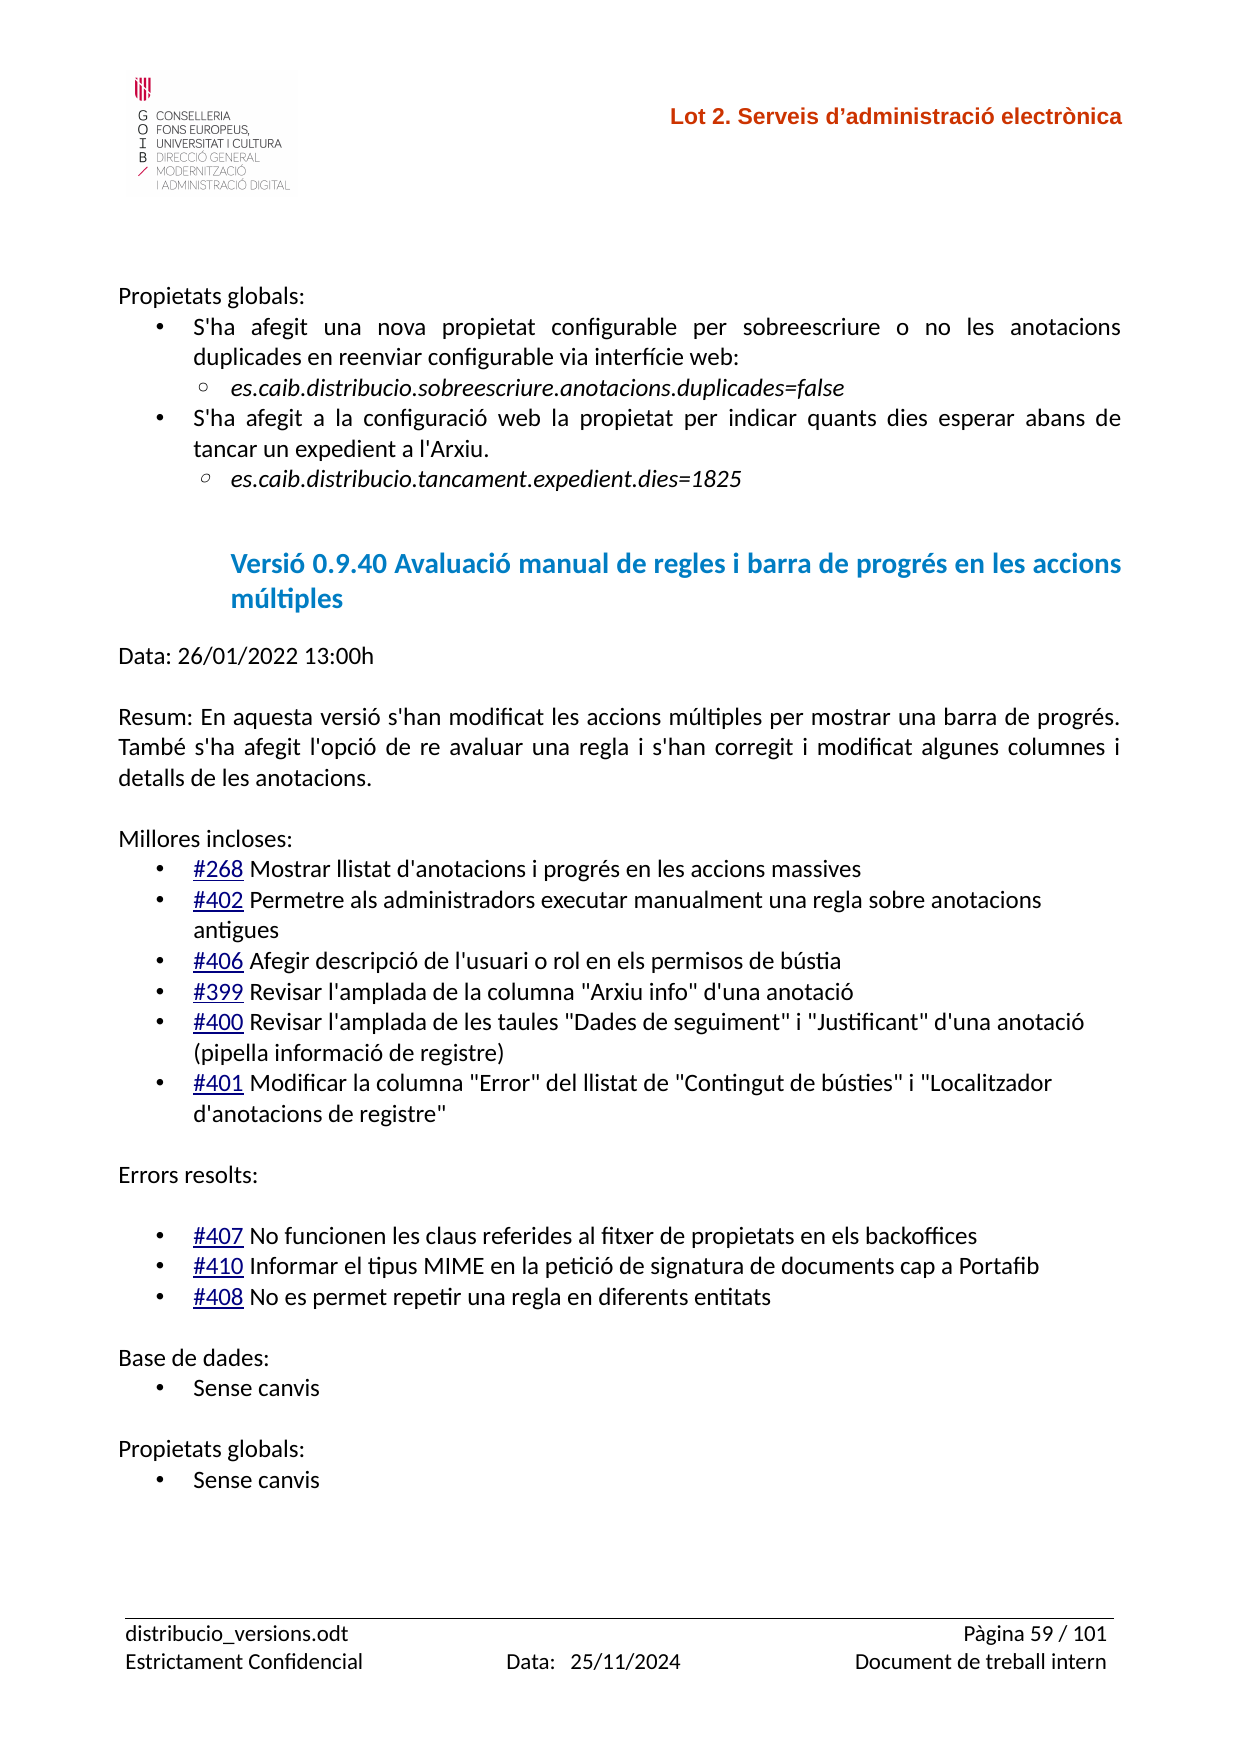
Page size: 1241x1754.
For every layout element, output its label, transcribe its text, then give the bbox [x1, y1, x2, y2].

list #402 Permetre als administradors executar manualment una regla sobre anotacions antigues [156, 884, 1122, 945]
list S'ha afegit una nova propietat configurable per sobreescriure o no les anotacions duplicades en reenviar configurable via interfície web: [156, 311, 1122, 372]
text Millores incloses: [118, 823, 1122, 853]
list #410 Informar el tipus MIME en la petició de signatura de documents cap a Portafib [156, 1250, 1122, 1281]
list es.caib.distribucio.tancament.expedient.dies=1825 [193, 463, 1122, 494]
list #401 Modificar la columna "Error" del llistat de "Contingut de bústies" i "Localitzador d'anotacions de registre" [156, 1067, 1122, 1128]
text Errors resolts: [118, 1159, 1122, 1189]
text Propietats globals: [118, 280, 1122, 311]
text Resum: En aquesta versió s'han modificat les accions múltiples per mostrar una barra de progrés. També s'ha afegit l'opció de re avaluar una regla i s'han corregit i modificat algunes columnes i detalls de les anotacions. [118, 701, 1122, 792]
list #268 Mostrar llistat d'anotacions i progrés en les accions massives [156, 853, 1122, 884]
subtitle Versió 0.9.40 Avaluació manual de regles i barra de progrés en les accions múltiples [153, 545, 1122, 616]
text Propietats globals: [118, 1433, 1122, 1464]
list es.caib.distribucio.sobreescriure.anotacions.duplicades=false [193, 372, 1122, 402]
list Sense canvis [156, 1464, 1122, 1494]
text Base de dades: [118, 1342, 1122, 1372]
list Sense canvis [156, 1372, 1122, 1403]
text Data: 26/01/2022 13:00h [118, 640, 1122, 670]
list #399 Revisar l'amplada de la columna "Arxiu info" d'una anotació [156, 976, 1122, 1006]
list #407 No funcionen les claus referides al fitxer de propietats en els backoffices [156, 1220, 1122, 1250]
list #408 No es permet repetir una regla en diferents entitats [156, 1281, 1122, 1311]
list #400 Revisar l'amplada de les taules "Dades de seguiment" i "Justificant" d'una anotació (pipella informació de registre) [156, 1006, 1122, 1067]
picture [126, 70, 299, 197]
list S'ha afegit a la configuració web la propietat per indicar quants dies esperar abans de tancar un expedient a l'Arxiu. [156, 402, 1122, 463]
list #406 Afegir descripció de l'usuari o rol en els permisos de bústia [156, 945, 1122, 976]
